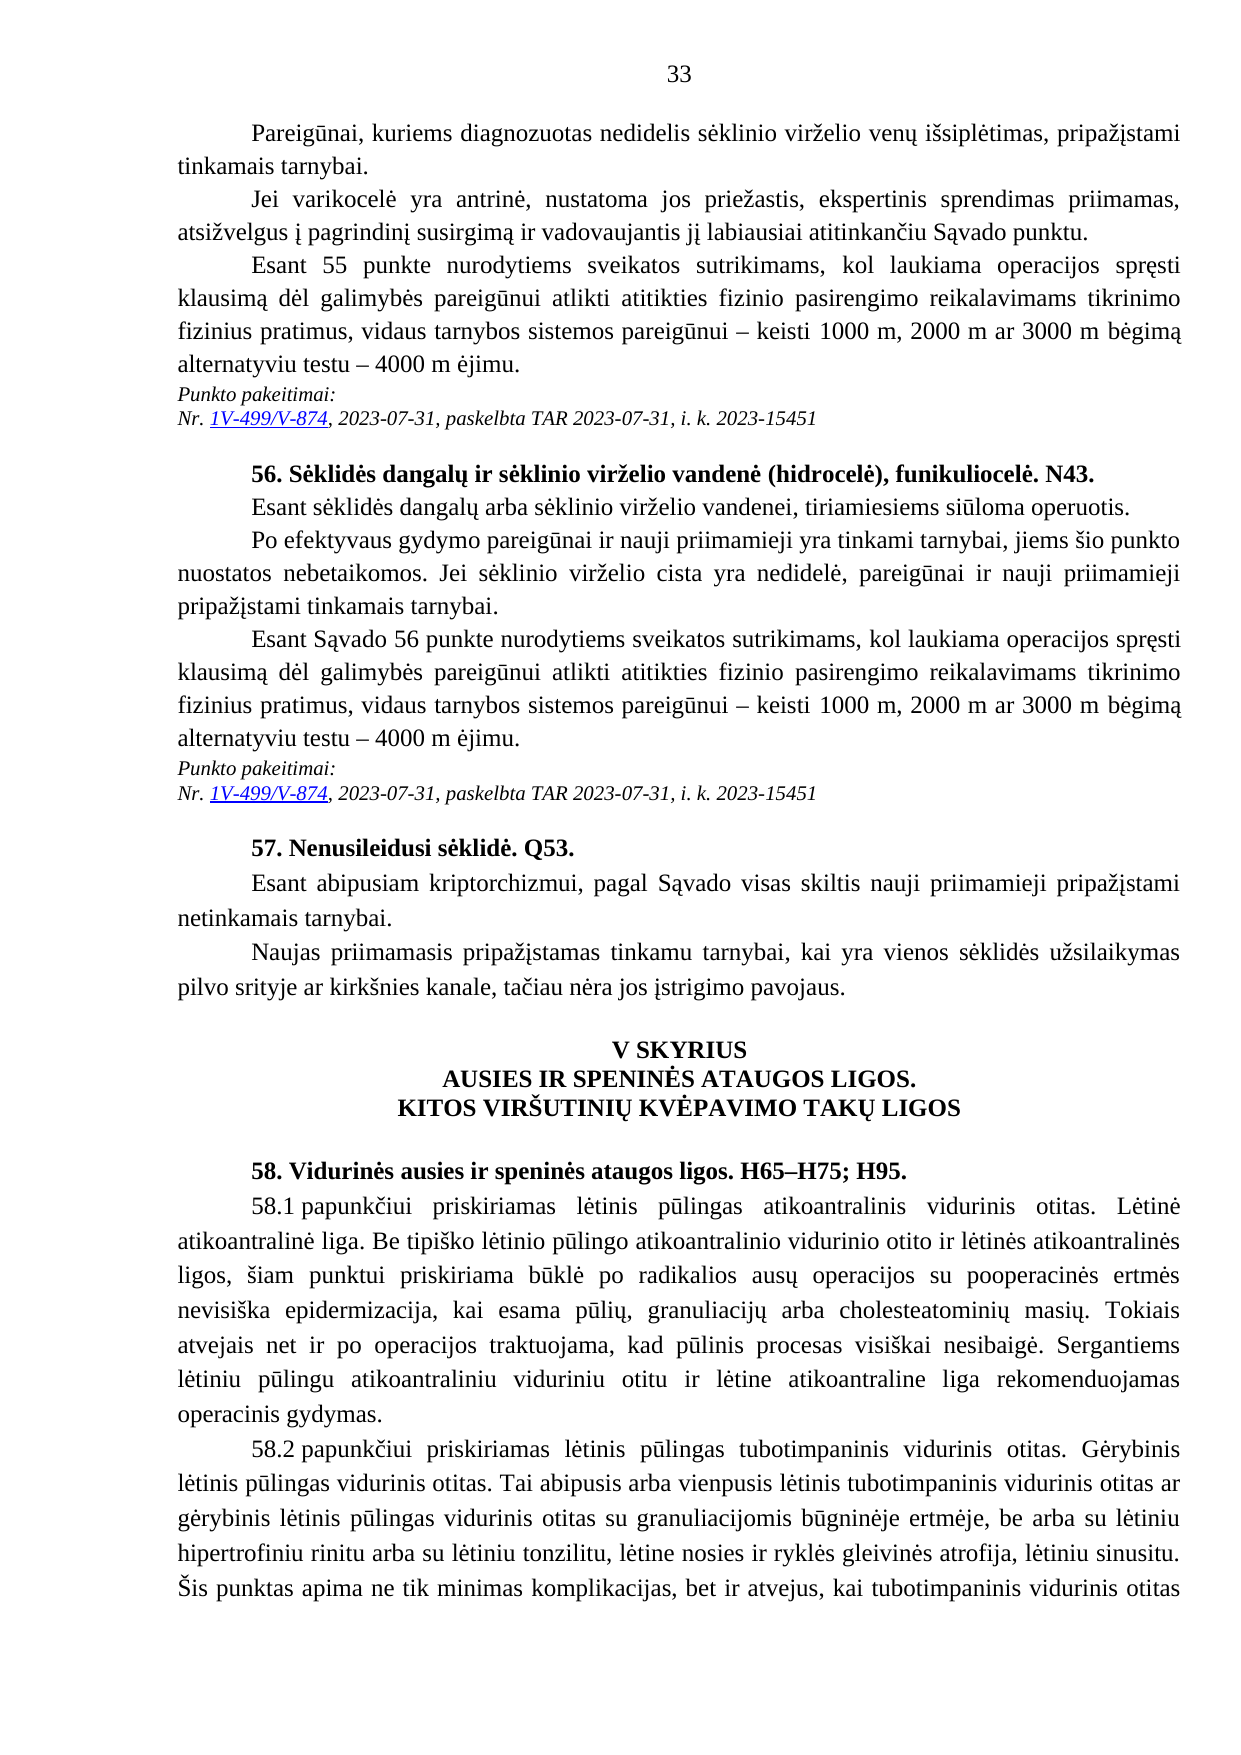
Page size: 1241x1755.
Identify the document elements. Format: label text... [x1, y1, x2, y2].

text Pareigūnai, kuriems diagnozuotas nedidelis sėklinio virželio venų išsiplėtimas, pripažįstami tinkamais tarnybai. [177, 118, 1181, 180]
text Jei varikocelė yra antrinė, nustatoma jos priežastis, ekspertinis sprendimas priimamas, atsižvelgus į pagrindinį susirgimą ir vadovaujantis jį labiausiai atitinkančiu Sąvado punktu. [177, 184, 1181, 246]
text Punkto pakeitimai: [177, 756, 1181, 780]
text KITOS VIRŠUTINIŲ KVĖPAVIMO TAKŲ LIGOS [177, 1093, 1181, 1122]
text V SKYRIUS [177, 1035, 1181, 1064]
text 56. Sėklidės dangalų ir sėklinio virželio vandenė (hidrocelė), funikuliocelė. N43. [177, 459, 1181, 488]
text Nr. 1V-499/V-874, 2023-07-31, paskelbta TAR 2023-07-31, i. k. 2023-15451 [177, 406, 1181, 430]
text 58. Vidurinės ausies ir speninės ataugos ligos. H65–H75; H95. [177, 1156, 1181, 1185]
text 58.2 papunkčiui priskiriamas lėtinis pūlingas tubotimpaninis vidurinis otitas. Gėrybinis lėtinis pūlingas vidurinis otitas. Tai abipusis arba vienpusis lėtinis tubotimpaninis vidurinis otitas ar gėrybinis lėtinis pūlingas vidurinis otitas su granuliacijomis būgninėje ertmėje, be arba su lėtiniu hipertrofiniu rinitu arba su lėtiniu tonzilitu, lėtine nosies ir ryklės gleivinės atrofija, lėtiniu sinusitu. Šis punktas apima ne tik minimas komplikacijas, bet ir atvejus, kai tubotimpaninis vidurinis otitas [177, 1434, 1181, 1601]
text 58.1 papunkčiui priskiriamas lėtinis pūlingas atikoantralinis vidurinis otitas. Lėtinė atikoantralinė liga. Be tipiško lėtinio pūlingo atikoantralinio vidurinio otito ir lėtinės atikoantralinės ligos, šiam punktui priskiriama būklė po radikalios ausų operacijos su pooperacinės ertmės nevisiška epidermizacija, kai esama pūlių, granuliacijų arba cholesteatominių masių. Tokiais atvejais net ir po operacijos traktuojama, kad pūlinis procesas visiškai nesibaigė. Sergantiems lėtiniu pūlingu atikoantraliniu viduriniu otitu ir lėtine atikoantraline liga rekomenduojamas operacinis gydymas. [177, 1191, 1181, 1428]
text Esant 55 punkte nurodytiems sveikatos sutrikimams, kol laukiama operacijos spręsti klausimą dėl galimybės pareigūnui atlikti atitikties fizinio pasirengimo reikalavimams tikrinimo fizinius pratimus, vidaus tarnybos sistemos pareigūnui – keisti 1000 m, 2000 m ar 3000 m bėgimą alternatyviu testu – 4000 m ėjimu. [177, 250, 1181, 378]
text 57. Nenusileidusi sėklidė. Q53. [177, 833, 1181, 862]
text Nr. 1V-499/V-874, 2023-07-31, paskelbta TAR 2023-07-31, i. k. 2023-15451 [177, 780, 1181, 804]
text Esant sėklidės dangalų arba sėklinio virželio vandenei, tiriamiesiems siūloma operuotis. [177, 492, 1181, 521]
text Esant abipusiam kriptorchizmui, pagal Sąvado visas skiltis nauji priimamieji pripažįstami netinkamais tarnybai. [177, 868, 1181, 931]
text Esant Sąvado 56 punkte nurodytiems sveikatos sutrikimams, kol laukiama operacijos spręsti klausimą dėl galimybės pareigūnui atlikti atitikties fizinio pasirengimo reikalavimams tikrinimo fizinius pratimus, vidaus tarnybos sistemos pareigūnui – keisti 1000 m, 2000 m ar 3000 m bėgimą alternatyviu testu – 4000 m ėjimu. [177, 624, 1181, 752]
text Naujas priimamasis pripažįstamas tinkamu tarnybai, kai yra vienos sėklidės užsilaikymas pilvo srityje ar kirkšnies kanale, tačiau nėra jos įstrigimo pavojaus. [177, 937, 1181, 1001]
text Po efektyvaus gydymo pareigūnai ir nauji priimamieji yra tinkami tarnybai, jiems šio punkto nuostatos nebetaikomos. Jei sėklinio virželio cista yra nedidelė, pareigūnai ir nauji priimamieji pripažįstami tinkamais tarnybai. [177, 525, 1181, 620]
text Punkto pakeitimai: [177, 382, 1181, 406]
text AUSIES IR SPENINĖS ATAUGOS LIGOS. [177, 1064, 1181, 1093]
